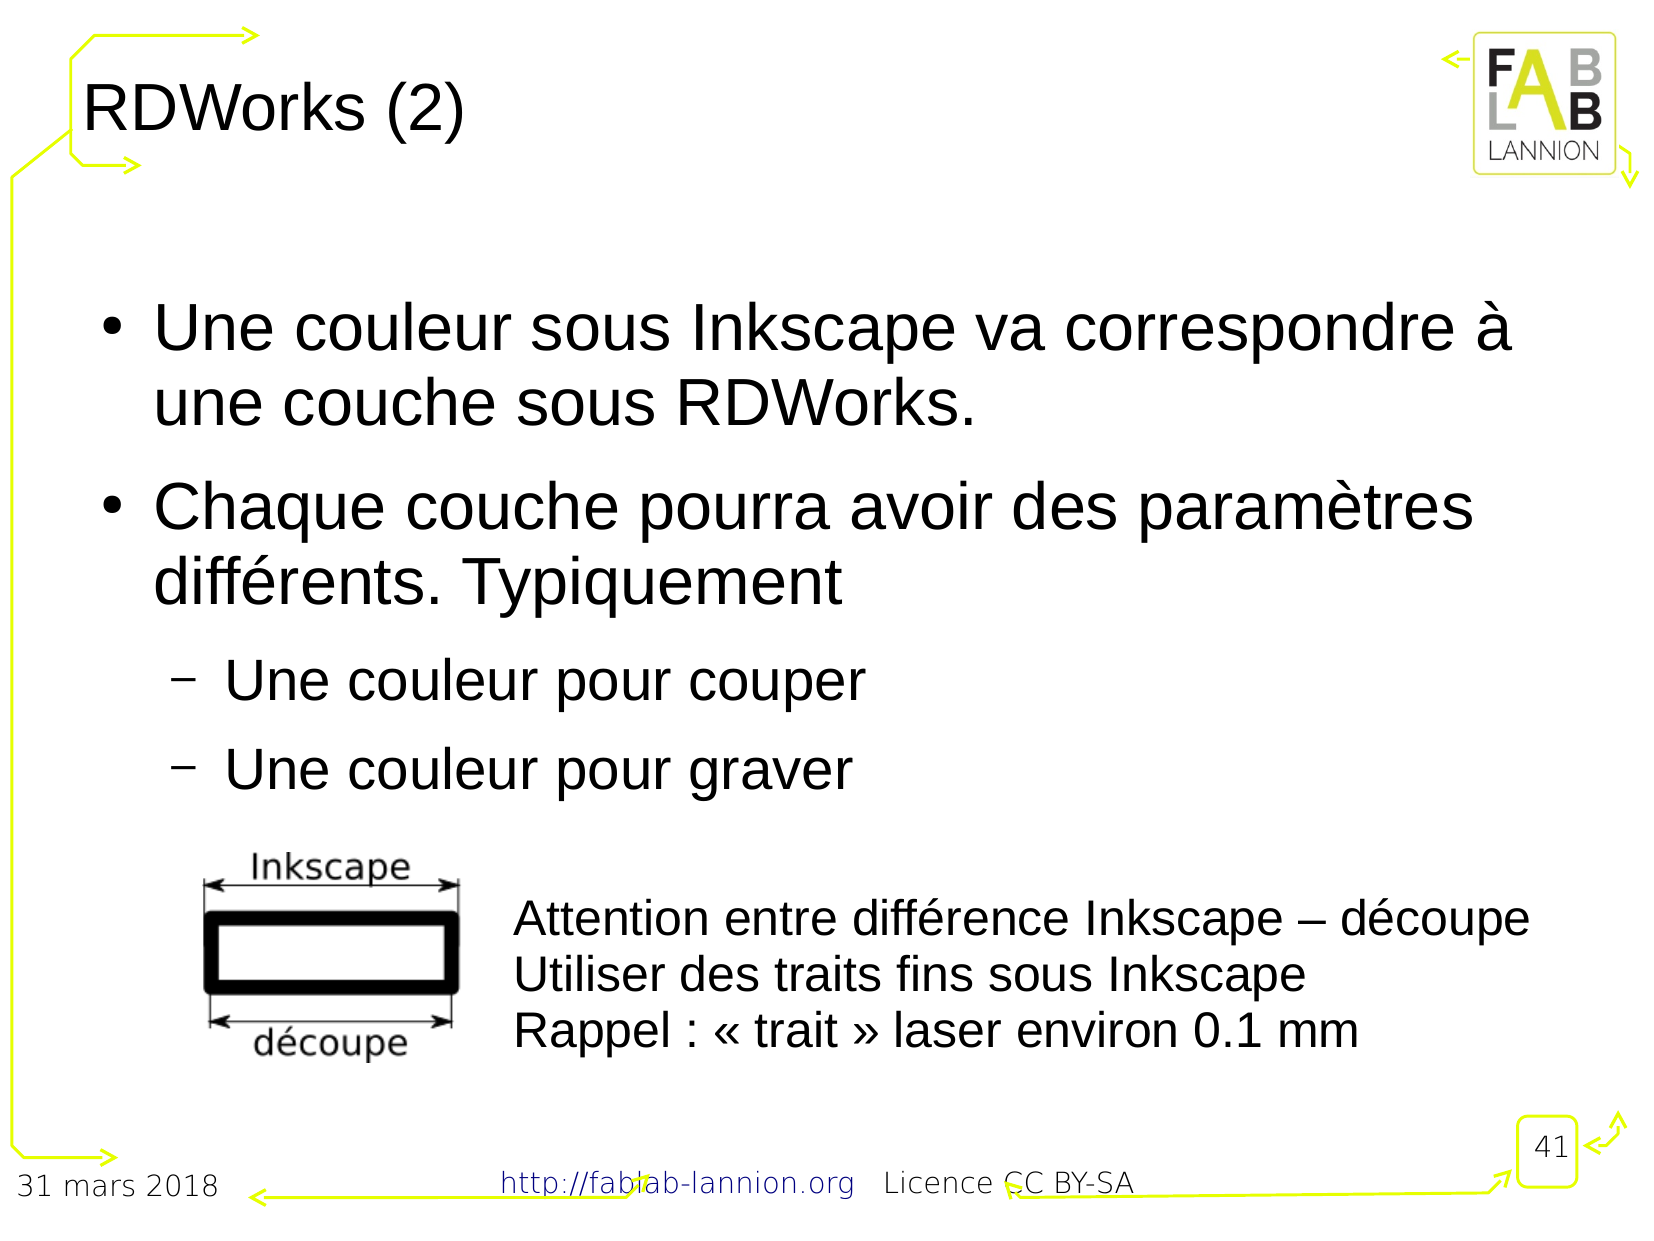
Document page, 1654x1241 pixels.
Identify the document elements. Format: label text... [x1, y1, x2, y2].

picture [202, 852, 473, 1063]
title RDWorks (2) [82, 49, 1441, 166]
text_box Attention entre différence Inkscape – découpe Utiliser des traits fins sous Inkscape Rappel : « trait » laser environ 0.1 mm [498, 883, 1548, 1066]
list Une couleur sous Inkscape va correspondre à une couche sous RDWorks. Chaque couche pourra avoir des paramètres différents. Typiquement Une couleur pour couper Une couleur pour graver [82, 290, 1571, 1010]
picture [1470, 29, 1619, 178]
